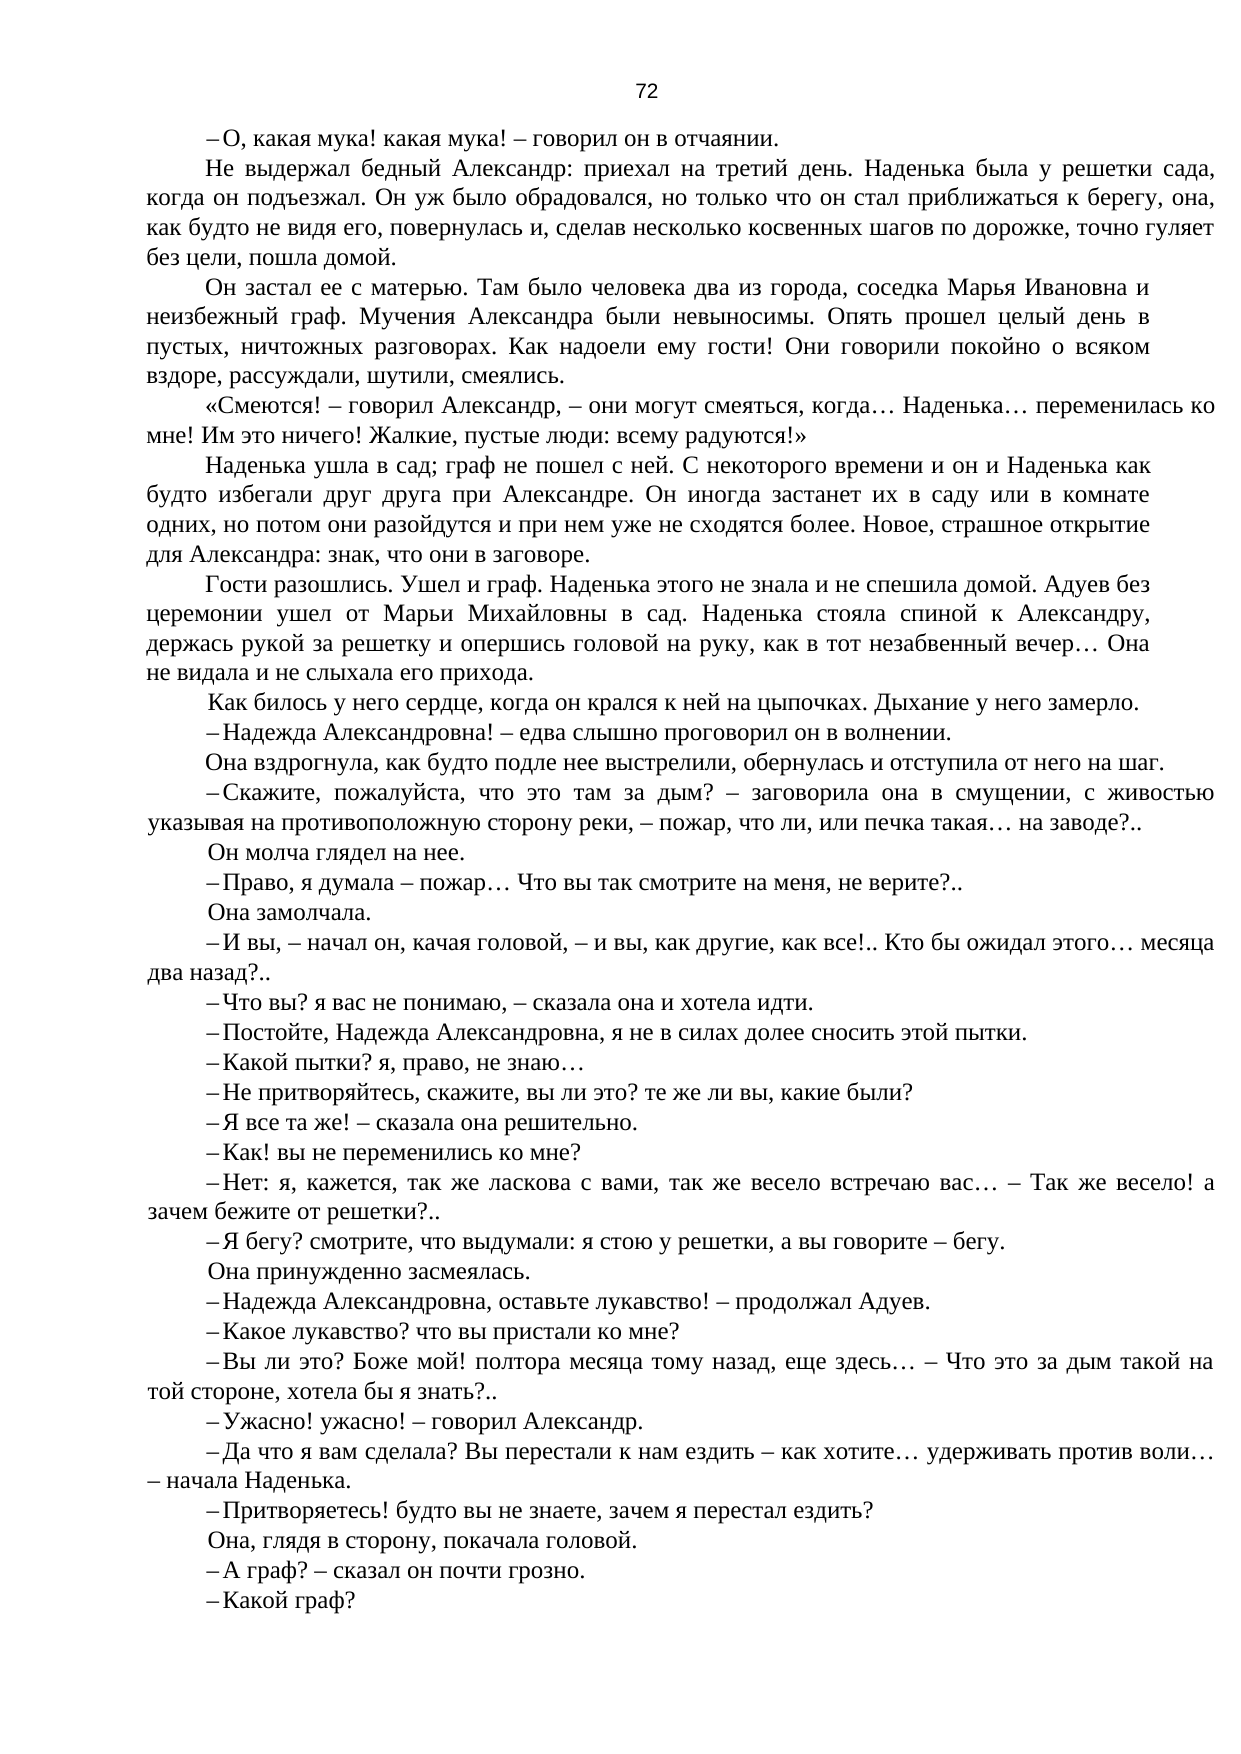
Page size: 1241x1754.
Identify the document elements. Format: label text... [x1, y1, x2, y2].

list Надежда Александровна! – едва слышно проговорил он в волнении. [147, 717, 1216, 746]
list Нет: я, кажется, так же ласкова с вами, так же весело встречаю вас… – Так же весело! а зачем бежите от решетки?.. [147, 1167, 1216, 1225]
list И вы, – начал он, качая головой, – и вы, как другие, как все!.. Кто бы ожидал этого… месяца два назад?.. [147, 927, 1216, 985]
text Она принужденно засмеялась. [207, 1256, 1216, 1285]
list Ужасно! ужасно! – говорил Александр. [147, 1406, 1216, 1434]
text «Смеются! – говорил Александр, – они могут смеяться, когда… Наденька… переменилась ко мне! Им это ничего! Жалкие, пустые люди: всему радуются!» [146, 390, 1216, 449]
list Надежда Александровна, оставьте лукавство! – продолжал Адуев. [147, 1286, 1216, 1315]
text Она вздрогнула, как будто подле нее выстрелили, обернулась и отступила от него на шаг. [146, 747, 1204, 776]
list Что вы? я вас не понимаю, – сказала она и хотела идти. [147, 987, 1216, 1015]
list Я все та же! – сказала она решительно. [147, 1107, 1216, 1135]
list Какой граф? [147, 1585, 1216, 1614]
list Право, я думала – пожар… Что вы так смотрите на меня, не верите?.. [147, 867, 1216, 896]
list Притворяетесь! будто вы не знаете, зачем я перестал ездить? [147, 1495, 1216, 1524]
text Гости разошлись. Ушел и граф. Наденька этого не знала и не спешила домой. Адуев без церемонии ушел от Марьи Михайловны в сад. Наденька стояла спиной к Александру, держась рукой за решетку и опершись головой на руку, как в тот незабвенный вечер… Она не видала и не слыхала его прихода. [146, 569, 1151, 686]
list Да что я вам сделала? Вы перестали к нам ездить – как хотите… удерживать против воли… – начала Наденька. [147, 1436, 1216, 1494]
list Скажите, пожалуйста, что это там за дым? – заговорила она в смущении, с живостью указывая на противоположную сторону реки, – пожар, что ли, или печка такая… на заводе?.. [147, 777, 1216, 836]
text Наденька ушла в сад; граф не пошел с ней. С некоторого времени и он и Наденька как будто избегали друг друга при Александре. Он иногда застанет их в саду или в комнате одних, но потом они разойдутся и при нем уже не сходятся более. Новое, страшное открытие для Александра: знак, что они в заговоре. [146, 450, 1152, 567]
text Как билось у него сердце, когда он крался к ней на цыпочках. Дыхание у него замерло. [207, 687, 1216, 716]
list О, какая мука! какая мука! – говорил он в отчаянии. [147, 123, 1216, 152]
list Вы ли это? Боже мой! полтора месяца тому назад, еще здесь… – Что это за дым такой на той стороне, хотела бы я знать?.. [147, 1346, 1216, 1404]
list Какое лукавство? что вы пристали ко мне? [147, 1316, 1216, 1345]
text Не выдержал бедный Александр: приехал на третий день. Наденька была у решетки сада, когда он подъезжал. Он уж было обрадовался, но только что он стал приближаться к берегу, она, как будто не видя его, повернулась и, сделав несколько косвенных шагов по дорожке, точно гуляет без цели, пошла домой. [146, 153, 1216, 270]
text Он застал ее с матерью. Там было человека два из города, соседка Марья Ивановна и неизбежный граф. Мучения Александра были невыносимы. Опять прошел целый день в пустых, ничтожных разговорах. Как надоели ему гости! Они говорили покойно о всяком вздоре, рассуждали, шутили, смеялись. [146, 272, 1151, 389]
list Постойте, Надежда Александровна, я не в силах долее сносить этой пытки. [147, 1017, 1216, 1045]
list А граф? – сказал он почти грозно. [147, 1555, 1216, 1584]
list Я бегу? смотрите, что выдумали: я стою у решетки, а вы говорите – бегу. [147, 1226, 1216, 1255]
list Как! вы не переменились ко мне? [147, 1137, 1216, 1165]
text Она, глядя в сторону, покачала головой. [207, 1525, 1216, 1554]
list Не притворяйтесь, скажите, вы ли это? те же ли вы, какие были? [147, 1077, 1216, 1105]
text Она замолчала. [207, 897, 1216, 926]
text Он молча глядел на нее. [207, 837, 1216, 866]
list Какой пытки? я, право, не знаю… [147, 1047, 1216, 1075]
